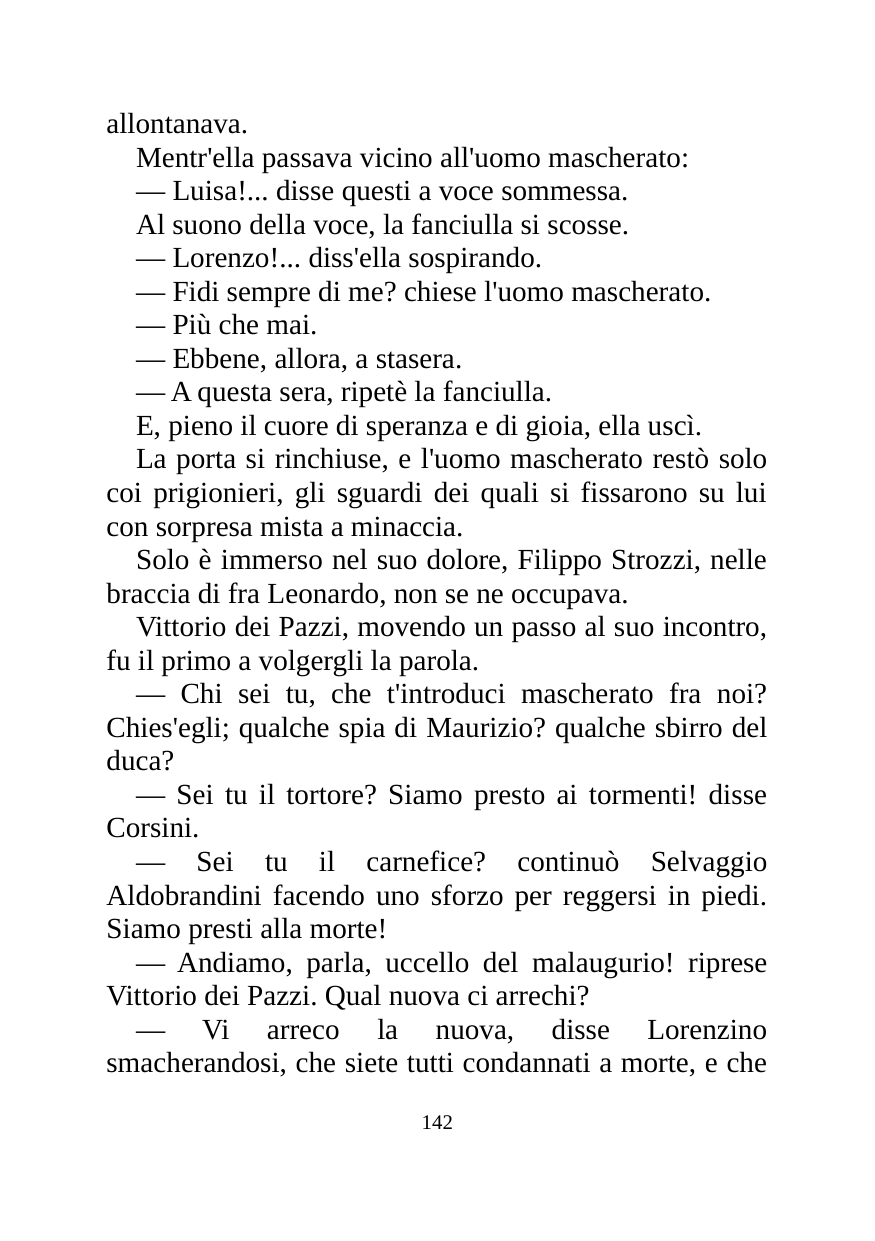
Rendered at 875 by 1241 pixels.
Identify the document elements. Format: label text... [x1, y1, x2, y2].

text — Sei tu il tortore? Siamo presto ai tormenti! disse Corsini. [106, 777, 768, 844]
text Al suono della voce, la fanciulla si scosse. [106, 207, 768, 240]
text — Andiamo, parla, uccello del malaugurio! riprese Vittorio dei Pazzi. Qual nuova ci arrechi? [106, 945, 768, 1012]
text — Sei tu il carnefice? continuò Selvaggio Aldobrandini facendo uno sforzo per reggersi in piedi. Siamo presti alla morte! [106, 844, 768, 945]
text La porta si rinchiuse, e l'uomo mascherato restò solo coi prigionieri, gli sguardi dei quali si fissarono su lui con sorpresa mista a minaccia. [106, 442, 768, 542]
text — Lorenzo!... diss'ella sospirando. [106, 240, 768, 274]
text Solo è immerso nel suo dolore, Filippo Strozzi, nelle braccia di fra Leonardo, non se ne occupava. [106, 542, 768, 609]
text Vittorio dei Pazzi, movendo un passo al suo incontro, fu il primo a volgergli la parola. [106, 609, 768, 676]
text — Chi sei tu, che t'introduci mascherato fra noi? Chies'egli; qualche spia di Maurizio? qualche sbirro del duca? [106, 676, 768, 777]
text Mentr'ella passava vicino all'uomo mascherato: [106, 140, 768, 173]
text allontanava. [106, 106, 768, 140]
text — A questa sera, ripetè la fanciulla. [106, 374, 768, 408]
text — Più che mai. [106, 307, 768, 341]
text E, pieno il cuore di speranza e di gioia, ella uscì. [106, 408, 768, 442]
text — Ebbene, allora, a stasera. [106, 341, 768, 374]
text — Luisa!... disse questi a voce sommessa. [106, 173, 768, 207]
text — Fidi sempre di me? chiese l'uomo mascherato. [106, 274, 768, 307]
text — Vi arreco la nuova, disse Lorenzino smacherandosi, che siete tutti condannati a morte, e che [106, 1012, 768, 1079]
